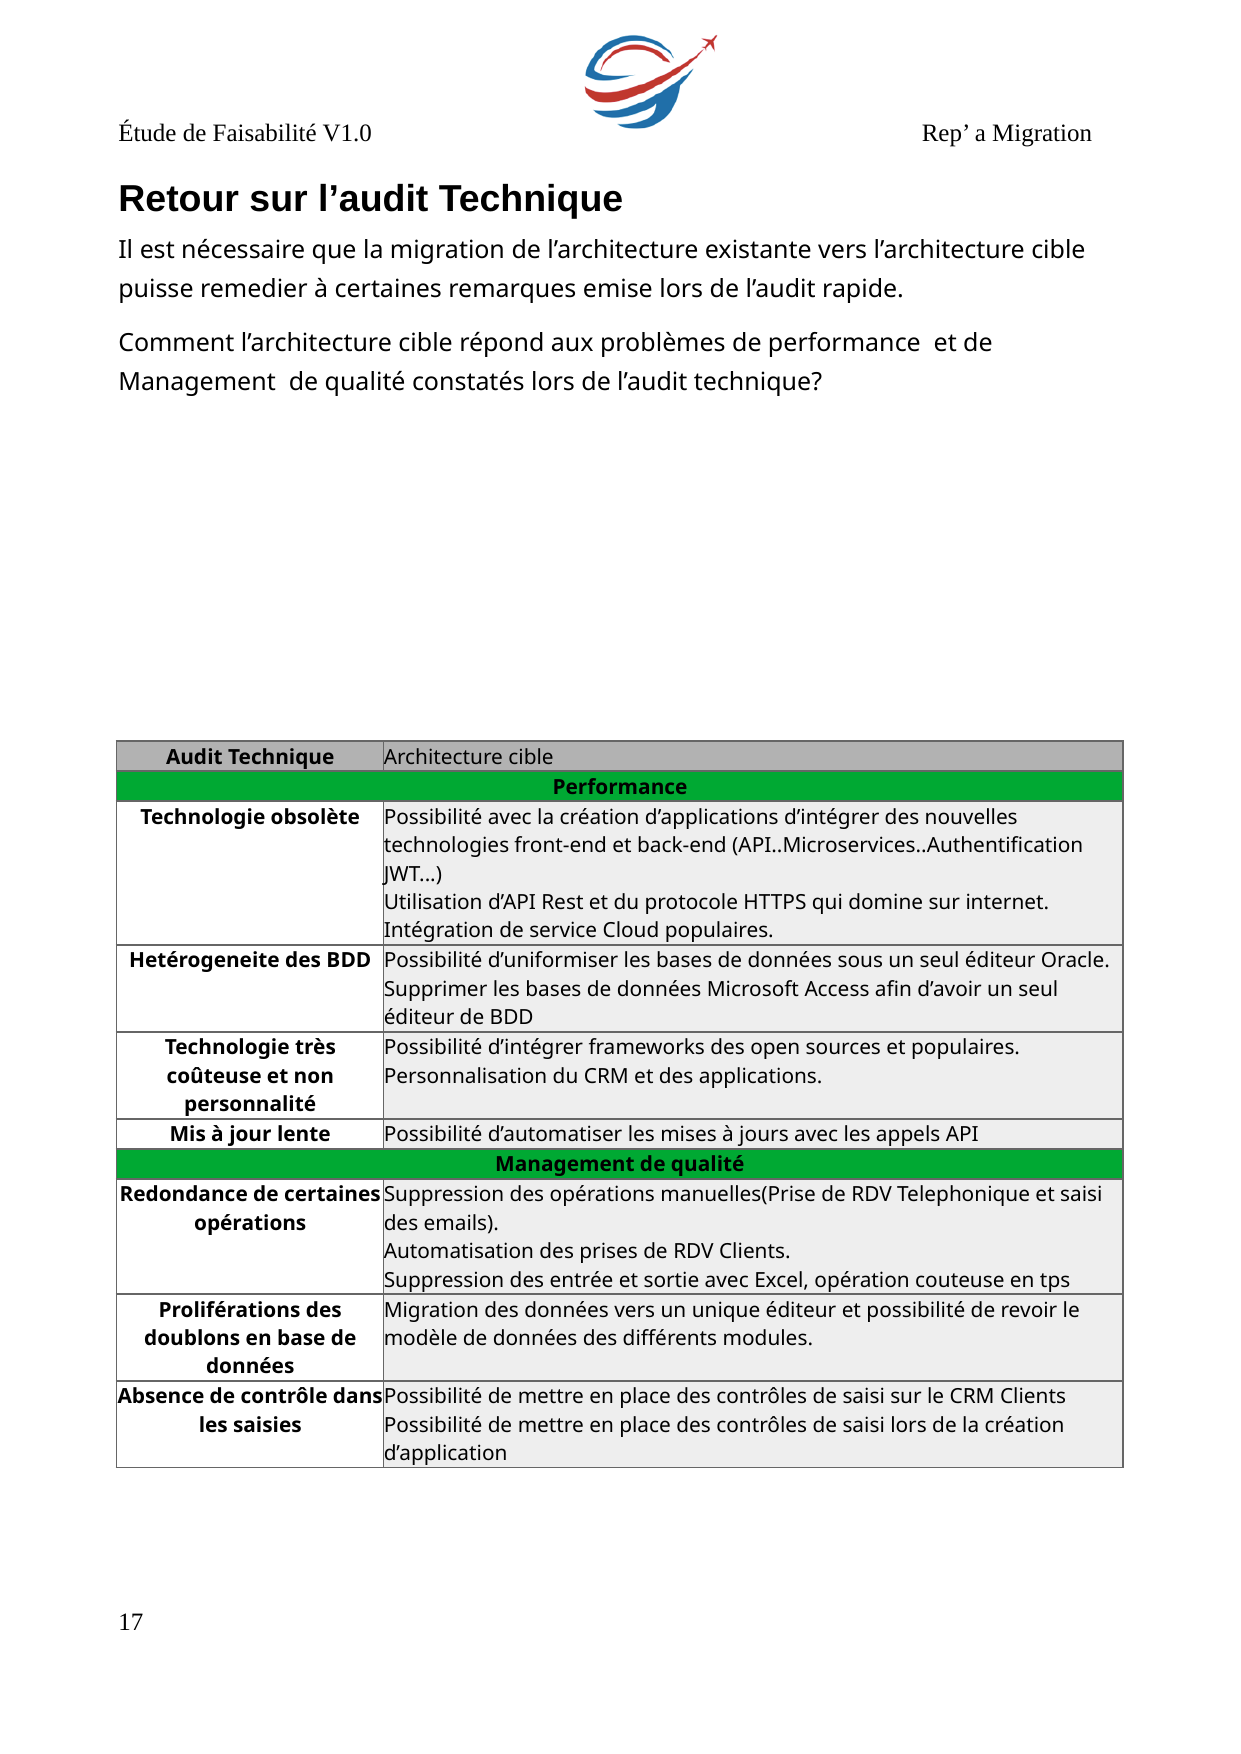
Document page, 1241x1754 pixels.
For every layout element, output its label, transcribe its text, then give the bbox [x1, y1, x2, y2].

table_cell Technologie très coûteuse et non personnalité [117, 1033, 383, 1118]
table_cell Migration des données vers un unique éditeur et possibilité de revoir le modèle de données des différents modules. [384, 1295, 1122, 1380]
table_cell Suppression des opérations manuelles(Prise de RDV Telephonique et saisi des emails). Automatisation des prises de RDV Clients. Suppression des entrée et sortie avec Excel, opération couteuse en tps [384, 1180, 1122, 1293]
text Il est nécessaire que la migration de l’architecture existante vers l’architecture cible puisse remedier à certaines remarques emise lors de l’audit rapide. [118, 232, 1122, 305]
table_cell Management de qualité [117, 1150, 1122, 1178]
table_cell Hetérogeneite des BDD [117, 946, 383, 1031]
table_cell Possibilité de mettre en place des contrôles de saisi sur le CRM Clients Possibilité de mettre en place des contrôles de saisi lors de la création d’application [384, 1382, 1122, 1467]
table_cell Proliférations des doublons en base de données [117, 1295, 383, 1380]
table_cell Technologie obsolète [117, 802, 383, 944]
subtitle Retour sur l’audit Technique [118, 176, 1122, 219]
table_cell Mis à jour lente [117, 1120, 383, 1148]
table_cell Possibilité d’intégrer frameworks des open sources et populaires. Personnalisation du CRM et des applications. [384, 1033, 1122, 1118]
table_cell Redondance de certaines opérations [117, 1180, 383, 1293]
table_cell Absence de contrôle dans les saisies [117, 1382, 383, 1467]
picture [577, 14, 723, 155]
table_header Audit Technique [117, 742, 383, 770]
table_cell Performance [117, 772, 1122, 800]
table_cell Possibilité avec la création d’applications d’intégrer des nouvelles technologies front-end et back-end (API..Microservices..Authentification JWT...) Utilisation d’API Rest et du protocole HTTPS qui domine sur internet. Intégration de service Cloud populaires. [384, 802, 1122, 944]
text Comment l’architecture cible répond aux problèmes de performance et de Management de qualité constatés lors de l’audit technique? [118, 325, 1122, 398]
table_cell Possibilité d’automatiser les mises à jours avec les appels API [384, 1120, 1122, 1148]
table_header Architecture cible [384, 742, 1122, 770]
table_cell Possibilité d’uniformiser les bases de données sous un seul éditeur Oracle. Supprimer les bases de données Microsoft Access afin d’avoir un seul éditeur de BDD [384, 946, 1122, 1031]
